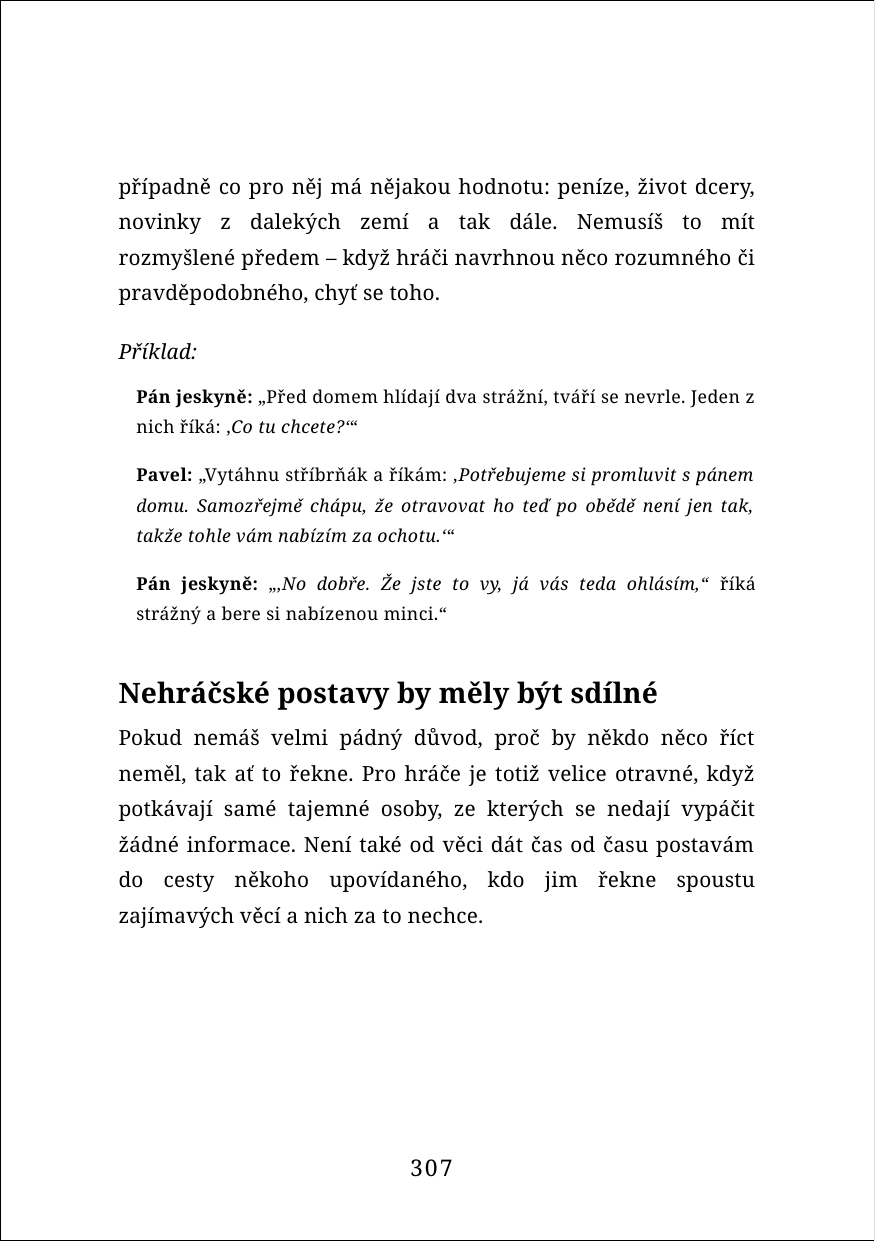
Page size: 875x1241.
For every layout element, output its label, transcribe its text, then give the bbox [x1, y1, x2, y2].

text Pán jeskyně: „Před domem hlídají dva strážní, tváří se nevrle. Jeden z nich říká: ‚Co tu chcete?‘“ [136, 385, 756, 439]
text Pavel: „Vytáhnu stříbrňák a říkám: ‚Potřebujeme si promluvit s pánem domu. Samozřejmě chápu, že otravovat ho teď po obědě není jen tak, takže tohle vám nabízím za ochotu.‘“ [136, 463, 756, 547]
text případně co pro něj má nějakou hodnotu: peníze, život dcery, novinky z dalekých zemí a tak dále. Nemusíš to mít rozmyšlené předem – když hráči navrhnou něco rozumného či pravděpodobného, chyť se toho. [118, 172, 756, 307]
text Pán jeskyně: „‚No dobře. Že jste to vy, já vás teda ohlásím,“ říká strážný a bere si nabízenou minci.“ [136, 571, 756, 626]
text Příklad: [118, 337, 756, 366]
subtitle Nehráčské postavy by měly být sdílné [118, 673, 756, 711]
text Pokud nemáš velmi pádný důvod, proč by někdo něco říct neměl, tak ať to řekne. Pro hráče je totiž velice otravné, když potkávají samé tajemné osoby, ze kterých se nedají vypáčit žádné informace. Není také od věci dát čas od času postavám do cesty někoho upovídaného, kdo jim řekne spoustu zajímavých věcí a nich za to nechce. [118, 723, 756, 929]
